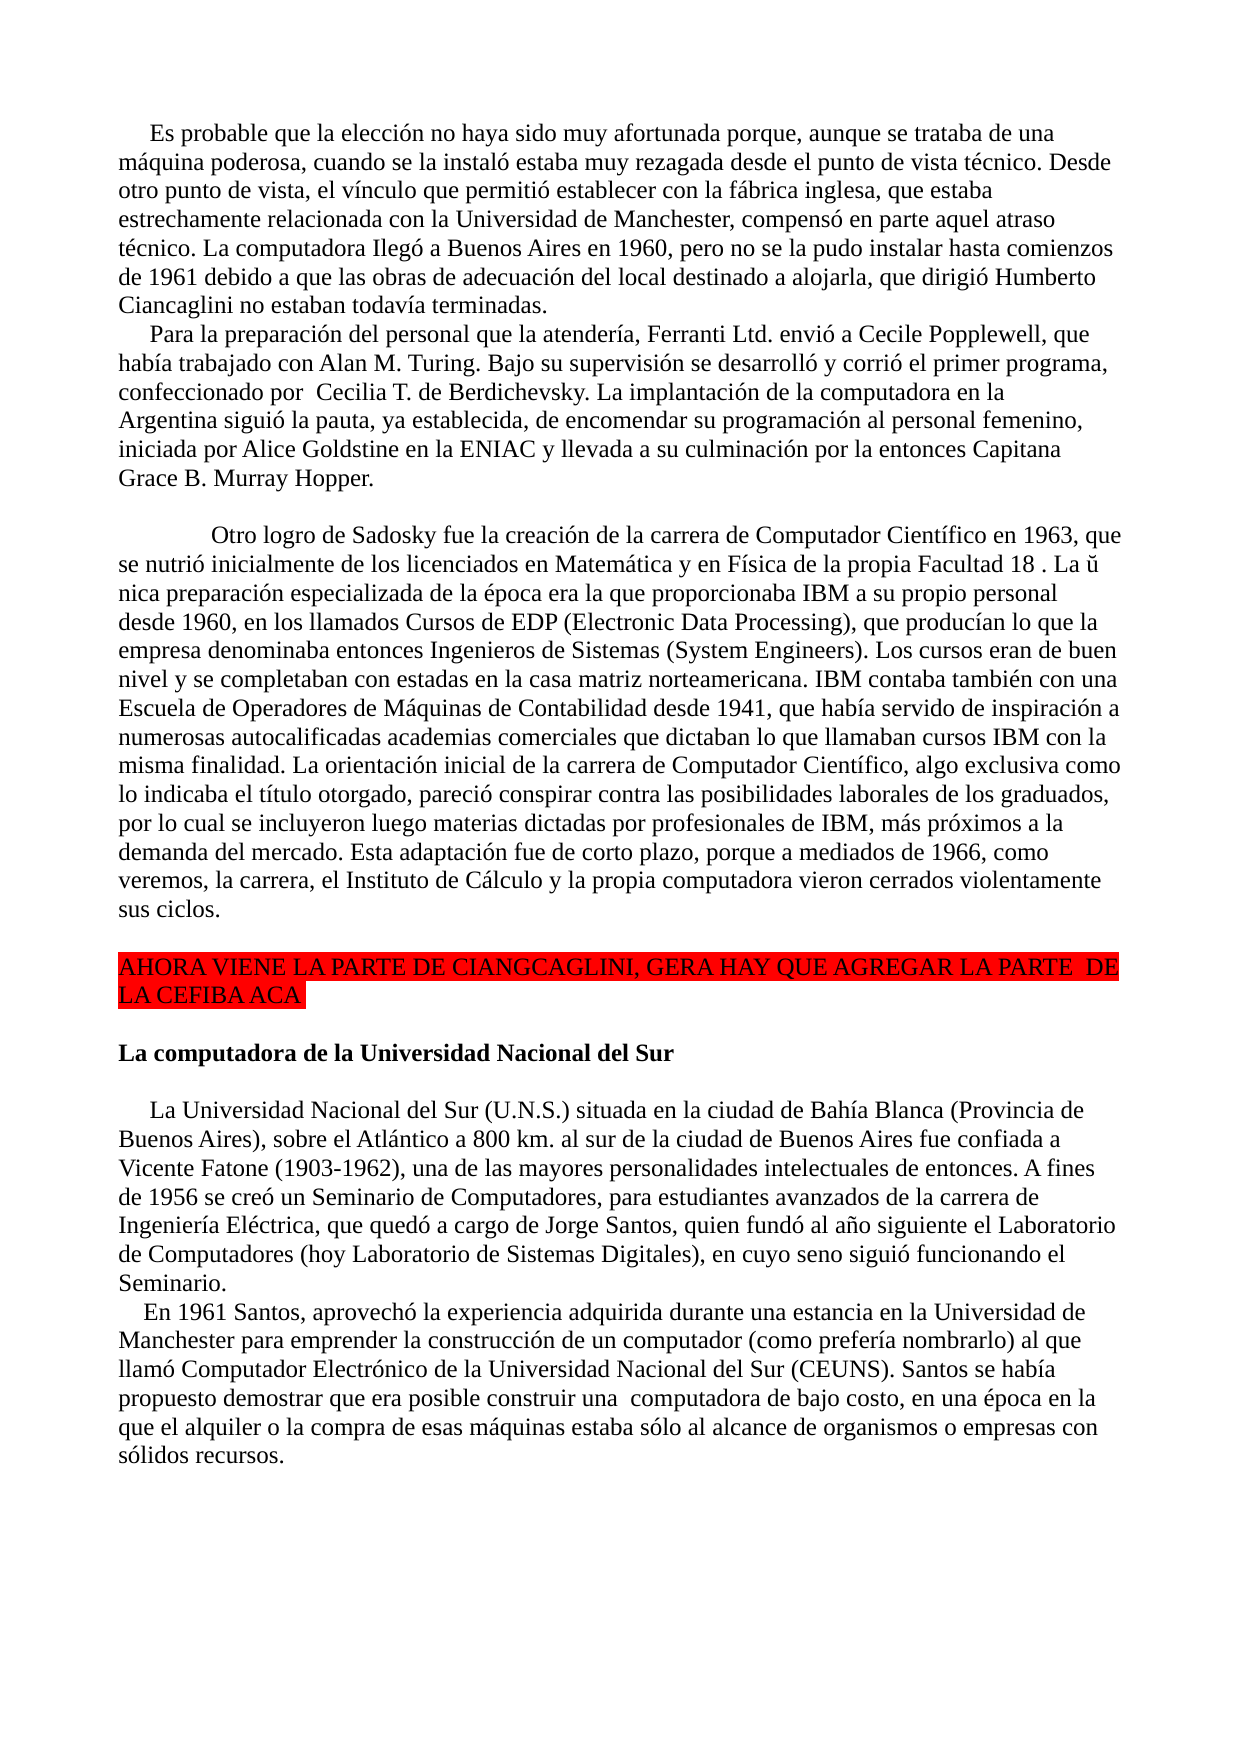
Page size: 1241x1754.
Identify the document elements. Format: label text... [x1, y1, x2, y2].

text Argentina siguió la pauta, ya establecida, de encomendar su programación al personal femenino, iniciada por Alice Goldstine en la ENIAC y llevada a su culminación por la entonces Capitana Grace B. Murray Hopper. [118, 406, 1122, 492]
text Otro logro de Sadosky fue la creación de la carrera de Computador Científico en 1963, que se nutrió inicialmente de los licenciados en Matemática y en Física de la propia Facultad 18 . La ŭ nica preparación especializada de la época era la que proporcionaba IBM a su propio personal [118, 521, 1122, 607]
text veremos, la carrera, el Instituto de Cálculo y la propia computadora vieron cerrados violentamente sus ciclos. [118, 866, 1122, 923]
text La computadora de la Universidad Nacional del Sur [118, 1038, 1122, 1067]
text AHORA VIENE LA PARTE DE CIANGCAGLINI, GERA HAY QUE AGREGAR LA PARTE DE LA CEFIBA ACA [118, 952, 1122, 1009]
text desde 1960, en los llamados Cursos de EDP (Electronic Data Processing), que producían lo que la empresa denominaba entonces Ingenieros de Sistemas (System Engineers). Los cursos eran de buen nivel y se completaban con estadas en la casa matriz norteamericana. IBM contaba también con una [118, 607, 1122, 693]
text otro punto de vista, el vínculo que permitió establecer con la fábrica inglesa, que estaba estrechamente relacionada con la Universidad de Manchester, compensó en parte aquel atraso técnico. La computadora Ilegó a Buenos Aires en 1960, pero no se la pudo instalar hasta comienzos de 1961 debido a que las obras de adecuación del local destinado a alojarla, que dirigió Humberto Ciancaglini no estaban todavía terminadas. [118, 176, 1122, 319]
text Para la preparación del personal que la atendería, Ferranti Ltd. envió a Cecile Popplewell, que había trabajado con Alan M. Turing. Bajo su supervisión se desarrolló y corrió el primer programa, confeccionado por Cecilia T. de Berdichevsky. La implantación de la computadora en la [118, 319, 1122, 406]
text En 1961 Santos, aprovechó la experiencia adquirida durante una estancia en la Universidad de Manchester para emprender la construcción de un computador (como prefería nombrarlo) al que llamó Computador Electrónico de la Universidad Nacional del Sur (CEUNS). Santos se había propuesto demostrar que era posible construir una computadora de bajo costo, en una época en la que el alquiler o la compra de esas máquinas estaba sólo al alcance de organismos o empresas con sólidos recursos. [118, 1297, 1122, 1469]
text Es probable que la elección no haya sido muy afortunada porque, aunque se trataba de una máquina poderosa, cuando se la instaló estaba muy rezagada desde el punto de vista técnico. Desde [118, 118, 1122, 176]
text Escuela de Operadores de Máquinas de Contabilidad desde 1941, que había servido de inspiración a numerosas autocalificadas academias comerciales que dictaban lo que llamaban cursos IBM con la misma finalidad. La orientación inicial de la carrera de Computador Científico, algo exclusiva como lo indicaba el título otorgado, pareció conspirar contra las posibilidades laborales de los graduados, por lo cual se incluyeron luego materias dictadas por profesionales de IBM, más próximos a la demanda del mercado. Esta adaptación fue de corto plazo, porque a mediados de 1966, como [118, 693, 1122, 866]
text La Universidad Nacional del Sur (U.N.S.) situada en la ciudad de Bahía Blanca (Provincia de Buenos Aires), sobre el Atlántico a 800 km. al sur de la ciudad de Buenos Aires fue confiada a Vicente Fatone (1903-1962), una de las mayores personalidades intelectuales de entonces. A fines de 1956 se creó un Seminario de Computadores, para estudiantes avanzados de la carrera de Ingeniería Eléctrica, que quedó a cargo de Jorge Santos, quien fundó al año siguiente el Laboratorio de Computadores (hoy Laboratorio de Sistemas Digitales), en cuyo seno siguió funcionando el Seminario. [118, 1096, 1122, 1297]
